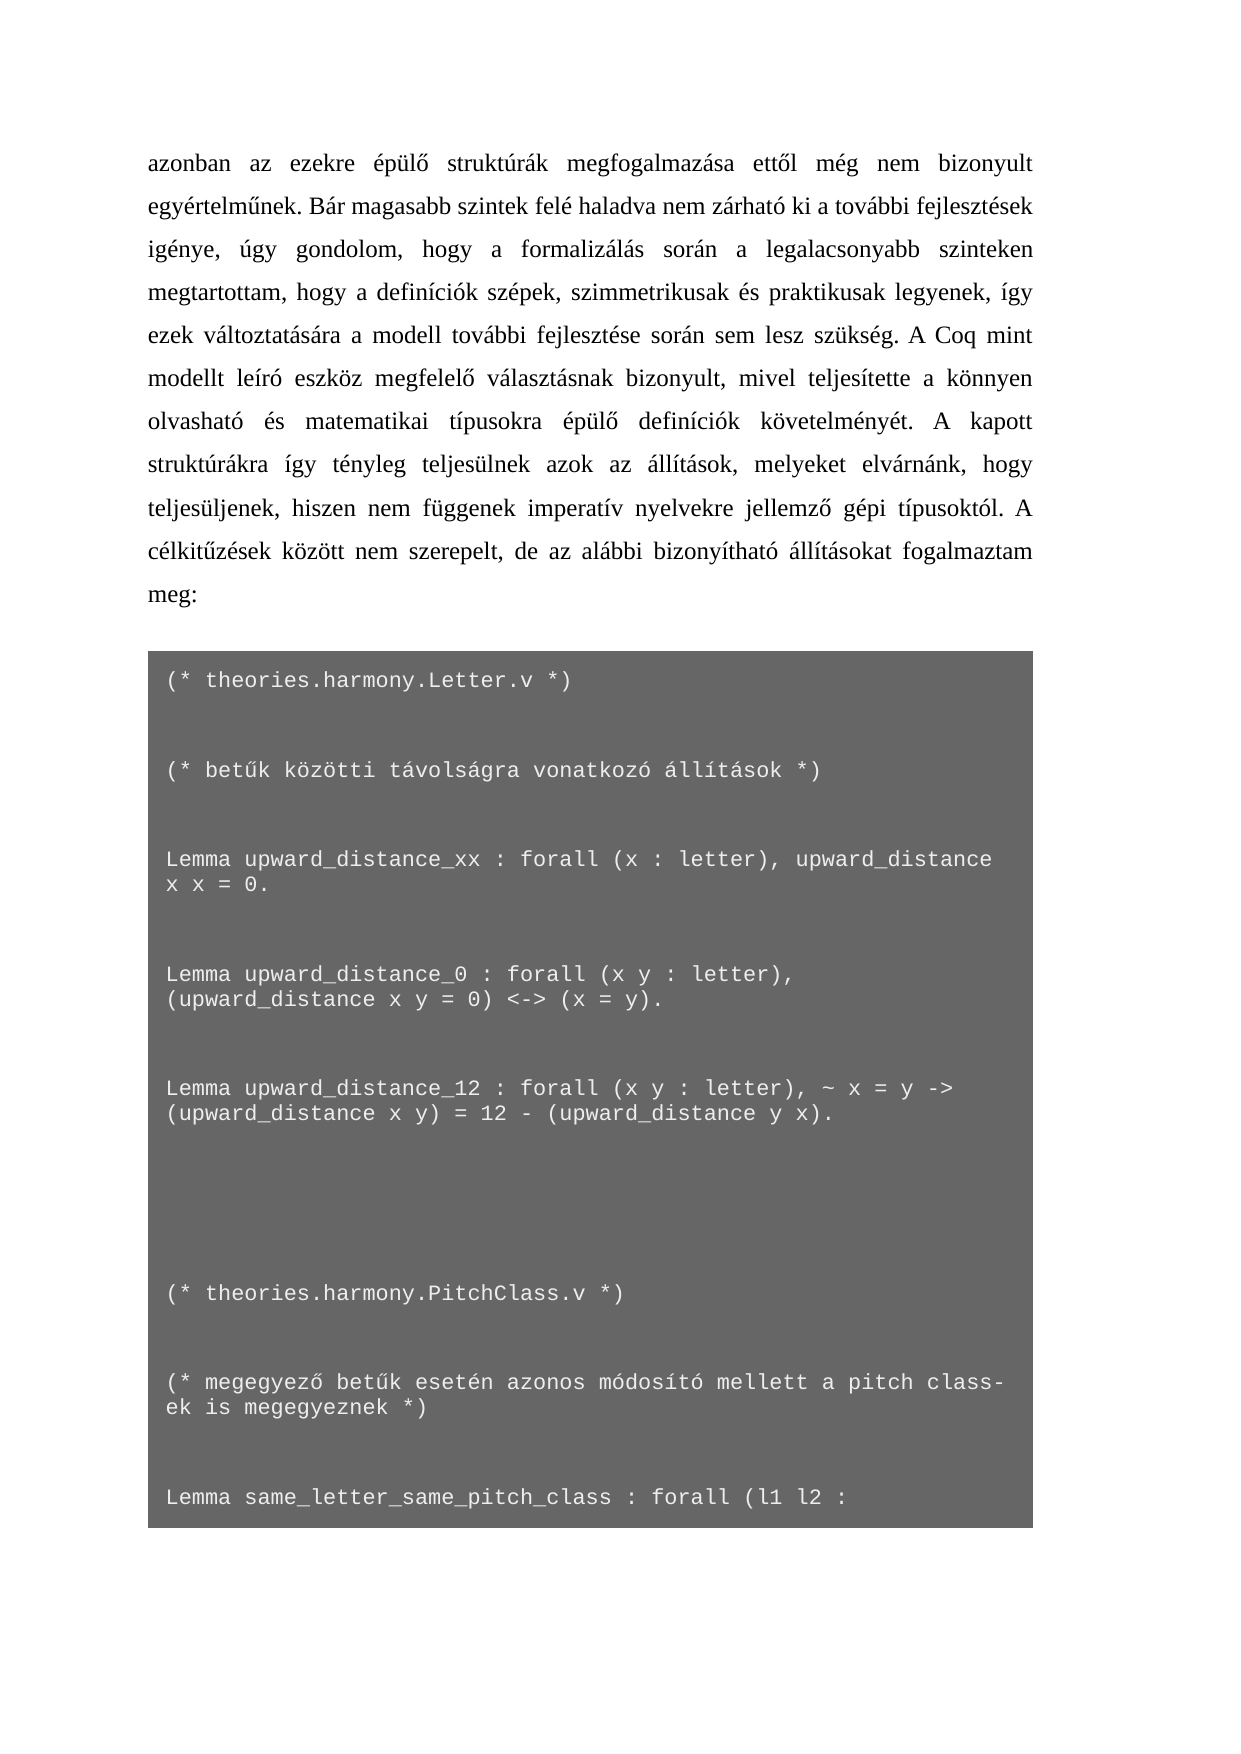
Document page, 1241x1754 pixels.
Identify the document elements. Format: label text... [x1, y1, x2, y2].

text Lemma same_letter_same_pitch_class : forall (l1 l2 : [148, 1468, 1033, 1528]
text (* theories.harmony.Letter.v *) [148, 651, 1033, 694]
text (* megegyező betűk esetén azonos módosító mellett a pitch class-ek is megegyeznek *) [148, 1354, 1033, 1421]
text azonban az ezekre épülő struktúrák megfogalmazása ettől még nem bizonyult egyértelműnek. Bár magasabb szintek felé haladva nem zárható ki a további fejlesztések igénye, úgy gondolom, hogy a formalizálás során a legalacsonyabb szinteken megtartottam, hogy a definíciók szépek, szimmetrikusak és praktikusak legyenek, így ezek változtatására a modell további fejlesztése során sem lesz szükség. A Coq mint modellt leíró eszköz megfelelő választásnak bizonyult, mivel teljesítette a könnyen olvasható és matematikai típusokra épülő definíciók követelményét. A kapott struktúrákra így tényleg teljesülnek azok az állítások, melyeket elvárnánk, hogy teljesüljenek, hiszen nem függenek imperatív nyelvekre jellemző gépi típusoktól. A célkitűzések között nem szerepelt, de az alábbi bizonyítható állításokat fogalmaztam meg: [148, 148, 1033, 608]
text Lemma upward_distance_xx : forall (x : letter), upward_distance x x = 0. [148, 831, 1033, 898]
text (* betűk közötti távolságra vonatkozó állítások *) [148, 741, 1033, 784]
text Lemma upward_distance_0 : forall (x y : letter), (upward_distance x y = 0) <-> (x = y). [148, 945, 1033, 1013]
text (* theories.harmony.PitchClass.v *) [148, 1264, 1033, 1306]
text Lemma upward_distance_12 : forall (x y : letter), ~ x = y -> (upward_distance x y) = 12 - (upward_distance y x). [148, 1060, 1033, 1127]
